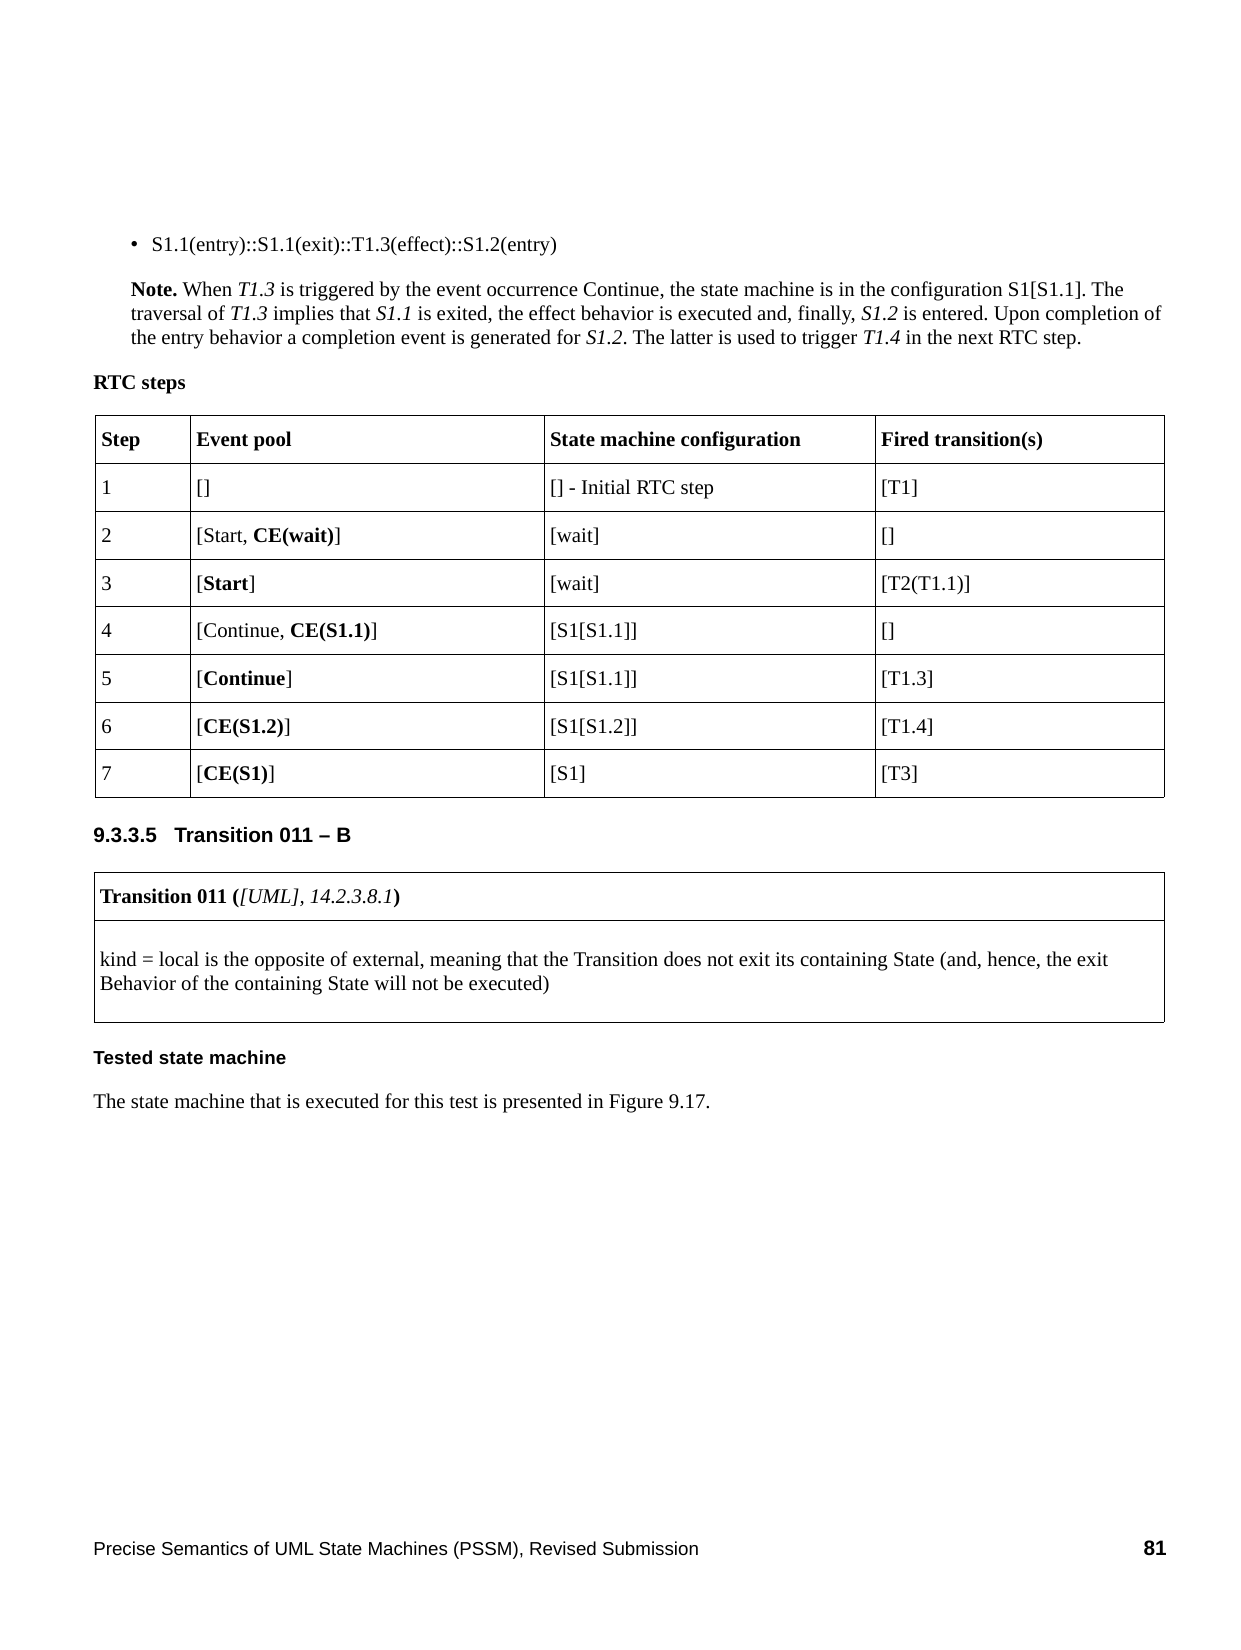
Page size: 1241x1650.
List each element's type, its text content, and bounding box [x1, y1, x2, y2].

table_cell kind = local is the opposite of external, meaning that the Transition does not exit its containing State (and, hence, the exit Behavior of the containing State will not be executed) [95, 921, 1164, 1022]
table_header State machine configuration [545, 416, 875, 463]
table_cell [] [876, 607, 1164, 654]
table_cell [Continue, CE(S1.1)] [191, 607, 544, 654]
table_cell 1 [96, 464, 190, 511]
table_cell [Start, CE(wait)] [191, 512, 544, 558]
table_cell [] - Initial RTC step [545, 464, 875, 511]
table_cell [wait] [545, 512, 875, 558]
table_header Step [96, 416, 190, 463]
table_cell [] [191, 464, 544, 511]
table_cell [T3] [876, 750, 1164, 797]
table_header Transition 011 ([UML], 14.2.3.8.1) [95, 873, 1164, 920]
table_cell [S1[S1.1]] [545, 655, 875, 702]
table_cell [Continue] [191, 655, 544, 702]
list S1.1(entry)::S1.1(exit)::T1.3(effect)::S1.2(entry) [131, 231, 1164, 256]
table_cell 7 [96, 750, 190, 797]
table_cell [CE(S1)] [191, 750, 544, 797]
table_cell [CE(S1.2)] [191, 703, 544, 749]
table_cell [T1.4] [876, 703, 1164, 749]
table_cell [S1[S1.1]] [545, 607, 875, 654]
table_cell 3 [96, 560, 190, 606]
table_cell [Start] [191, 560, 544, 606]
table_cell [] [876, 512, 1164, 558]
table_cell 4 [96, 607, 190, 654]
table_cell [T1.3] [876, 655, 1164, 702]
table_cell [S1[S1.2]] [545, 703, 875, 749]
table_cell [T1] [876, 464, 1164, 511]
subtitle Tested state machine [93, 1047, 1164, 1068]
table_cell [T2(T1.1)] [876, 560, 1164, 606]
table_cell 6 [96, 703, 190, 749]
text RTC steps [93, 370, 1164, 394]
table_cell [wait] [545, 560, 875, 606]
table_header Event pool [191, 416, 544, 463]
text The state machine that is executed for this test is presented in Figure 9.17. [93, 1089, 1164, 1113]
table_cell [S1] [545, 750, 875, 797]
text Note. When T1.3 is triggered by the event occurrence Continue, the state machine is in the configuration S1[S1.1]. The traversal of T1.3 implies that S1.1 is exited, the effect behavior is executed and, finally, S1.2 is entered. Upon completion of the entry behavior a completion event is generated for S1.2. The latter is used to trigger T1.4 in the next RTC step. [131, 277, 1164, 349]
table_cell 5 [96, 655, 190, 702]
table_cell 2 [96, 512, 190, 558]
table_header Fired transition(s) [876, 416, 1164, 463]
subtitle Transition 011 – B [93, 822, 1164, 847]
